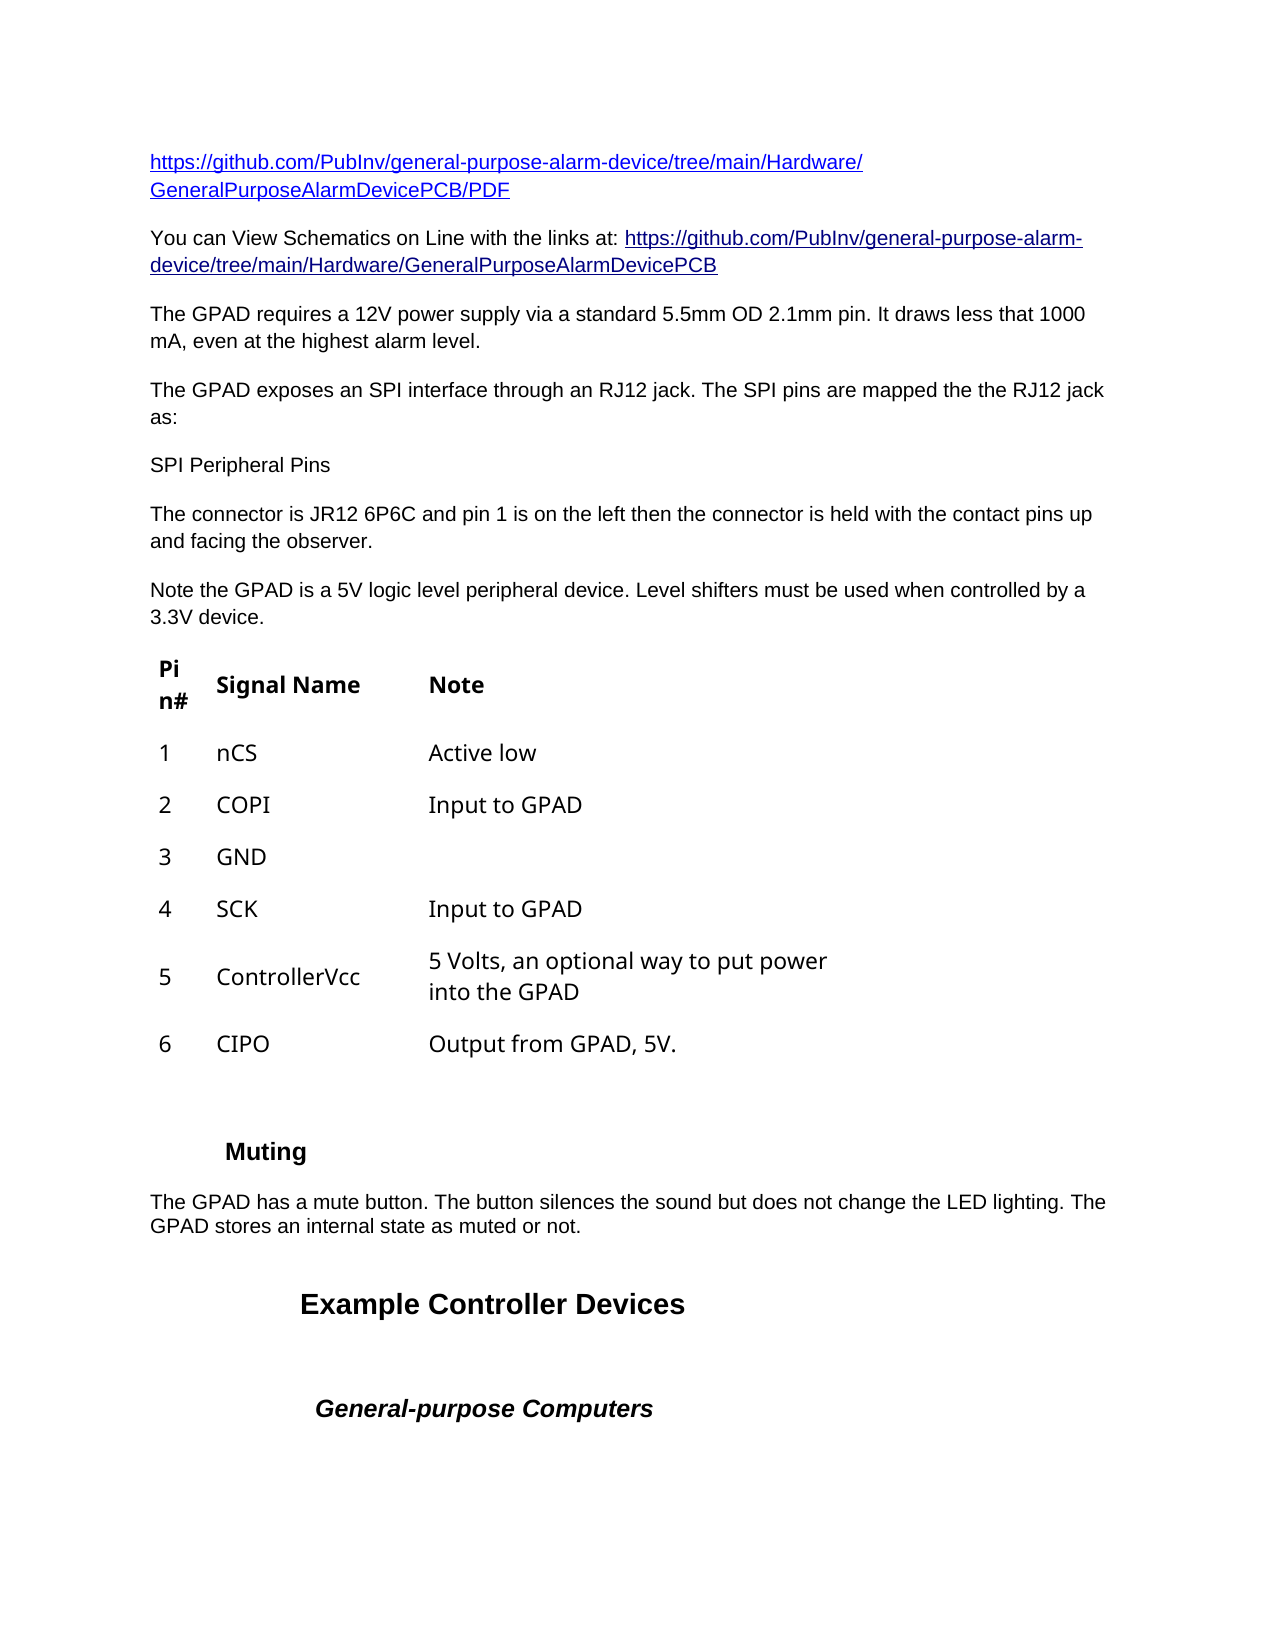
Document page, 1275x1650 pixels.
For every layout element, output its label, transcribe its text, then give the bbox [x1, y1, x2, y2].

table_cell Input to GPAD [417, 789, 850, 841]
table_cell 3 [147, 841, 205, 893]
text The GPAD exposes an SPI interface through an RJ12 jack. The SPI pins are mapped the the RJ12 jack as: [150, 377, 1125, 429]
text https://github.com/PubInv/general-purpose-alarm-device/tree/main/Hardware/GeneralPurposeAlarmDevicePCB/PDF [150, 150, 1125, 201]
table_cell GND [205, 841, 417, 893]
text The connector is JR12 6P6C and pin 1 is on the left then the connector is held with the contact pins up and facing the observer. [150, 502, 1125, 553]
table_cell COPI [205, 789, 417, 841]
text The GPAD requires a 12V power supply via a standard 5.5mm OD 2.1mm pin. It draws less that 1000 mA, even at the highest alarm level. [150, 302, 1125, 353]
table_cell [417, 841, 850, 893]
table_cell 5 [147, 945, 205, 1028]
table_header Signal Name [205, 653, 417, 737]
table_cell CIPO [205, 1028, 417, 1080]
table_cell Output from GPAD, 5V. [417, 1028, 850, 1080]
text SPI Peripheral Pins [150, 453, 1125, 477]
subtitle General-purpose Computers [225, 1394, 1125, 1422]
text Muting [225, 1137, 1125, 1166]
table_cell ControllerVcc [205, 945, 417, 1028]
text Note the GPAD is a 5V logic level peripheral device. Level shifters must be used when controlled by a 3.3V device. [150, 577, 1125, 629]
table_header Pin# [147, 653, 205, 737]
table_cell nCS [205, 737, 417, 789]
text The GPAD has a mute button. The button silences the sound but does not change the LED lighting. The GPAD stores an internal state as muted or not. [150, 1190, 1125, 1238]
subtitle Example Controller Devices [225, 1287, 1125, 1320]
table_header Note [417, 653, 850, 737]
table_cell 6 [147, 1028, 205, 1080]
text You can View Schematics on Line with the links at: https://github.com/PubInv/general-purpose-alarm-device/tree/main/Hardware/GeneralPurposeAlarmDevicePCB [150, 226, 1125, 277]
table_cell 1 [147, 737, 205, 789]
table_cell SCK [205, 893, 417, 945]
table_cell Input to GPAD [417, 893, 850, 945]
table_cell 5 Volts, an optional way to put power into the GPAD [417, 945, 850, 1028]
table_cell 4 [147, 893, 205, 945]
table_cell Active low [417, 737, 850, 789]
table_cell 2 [147, 789, 205, 841]
